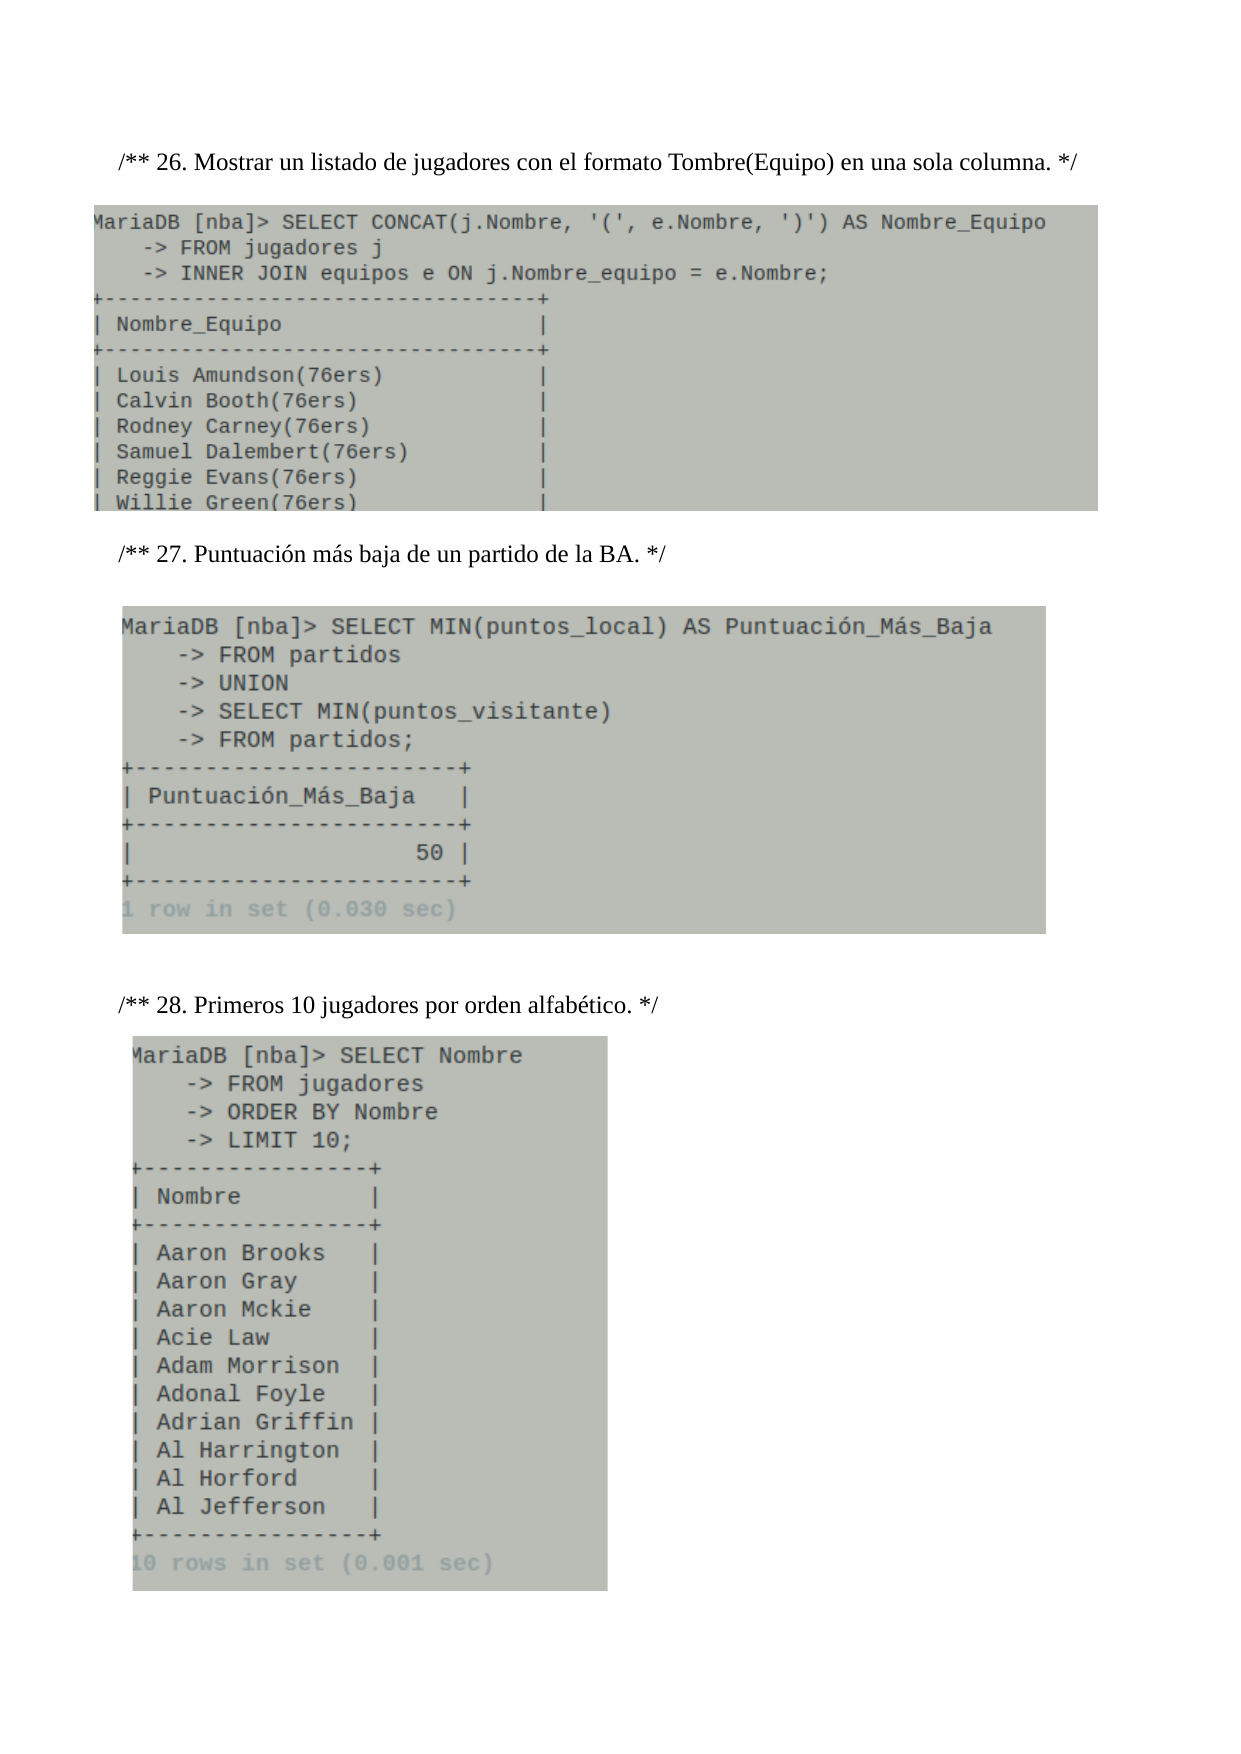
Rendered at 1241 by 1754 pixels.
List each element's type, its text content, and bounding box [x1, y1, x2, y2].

text /** 27. Puntuación más baja de un partido de la BA. */ [118, 511, 1122, 597]
text /** 28. Primeros 10 jugadores por orden alfabético. */ [118, 962, 1122, 1048]
picture [94, 205, 1098, 511]
text /** 26. Mostrar un listado de jugadores con el formato Tombre(Equipo) en una sola columna. */ [118, 118, 1122, 204]
picture [132, 1036, 608, 1591]
picture [122, 606, 1046, 934]
